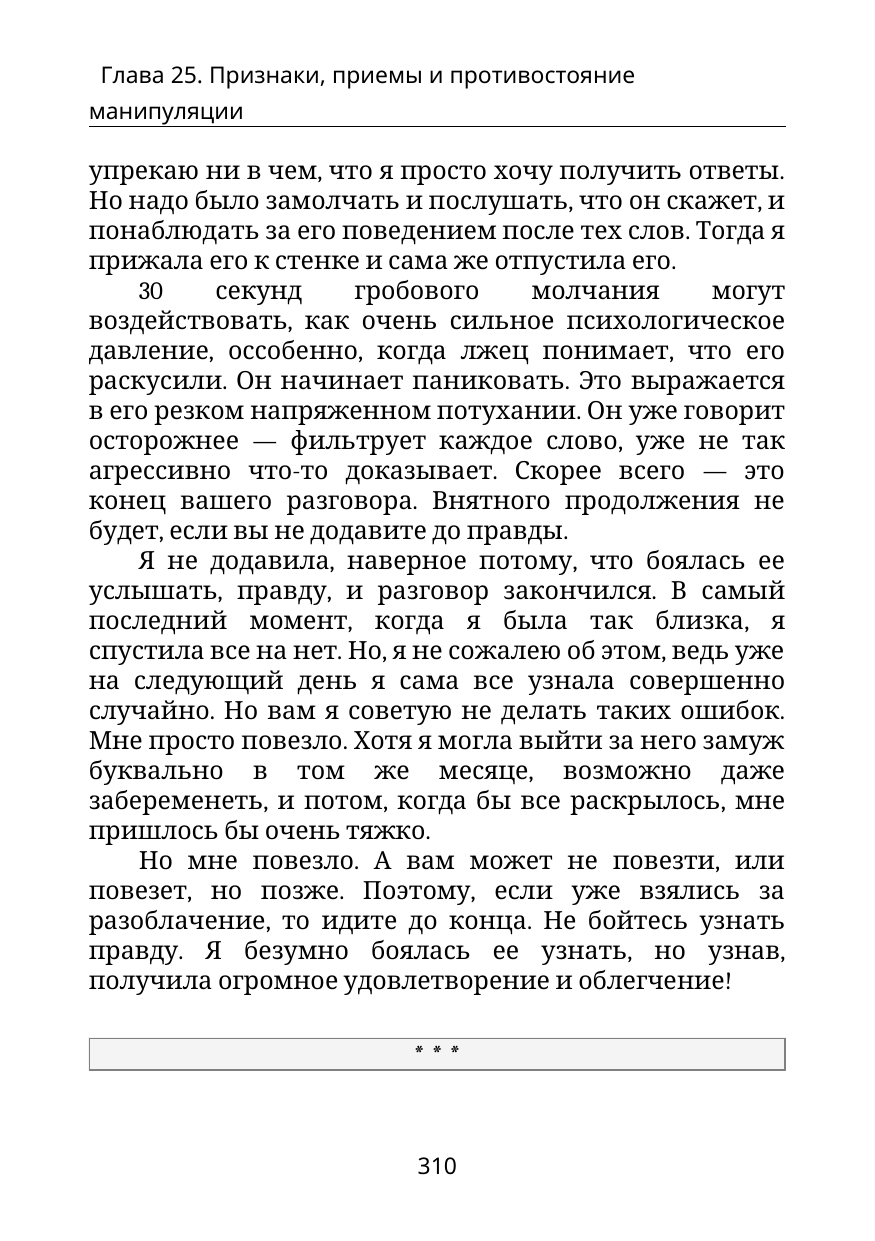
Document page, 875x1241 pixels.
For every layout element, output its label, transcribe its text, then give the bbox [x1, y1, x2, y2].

text упрекаю ни в чем, что я просто хочу получить ответы. Но надо было замолчать и послушать, что он скажет, и понаблюдать за его поведением после тех слов. Тогда я прижала его к стенке и сама же отпустила его. [88, 156, 786, 276]
text 30 секунд гробового молчания могут воздействовать, как очень сильное психологическое давление, оссобенно, когда лжец понимает, что его раскусили. Он начинает паниковать. Это выражается в его резком напряженном потухании. Он уже говорит осторожнее — фильтрует каждое слово, уже не так агрессивно что-то доказывает. Скорее всего — это конец вашего разговора. Внятного продолжения не будет, если вы не додавите до правды. [88, 276, 786, 546]
text Но мне повезло. А вам может не повезти, или повезет, но позже. Поэтому, если уже взялись за разоблачение, то идите до конца. Не бойтесь узнать правду. Я безумно боялась ее узнать, но узнав, получила огромное удовлетворение и облегчение! [88, 846, 786, 996]
subtitle * * * [90, 1039, 784, 1069]
text Я не додавила, наверное потому, что боялась ее услышать, правду, и разговор закончился. В самый последний момент, когда я была так близка, я спустила все на нет. Но, я не сожалею об этом, ведь уже на следующий день я сама все узнала совершенно случайно. Но вам я советую не делать таких ошибок. Мне просто повезло. Хотя я могла выйти за него замуж буквально в том же месяце, возможно даже забеременеть, и потом, когда бы все раскрылось, мне пришлось бы очень тяжко. [88, 546, 786, 846]
